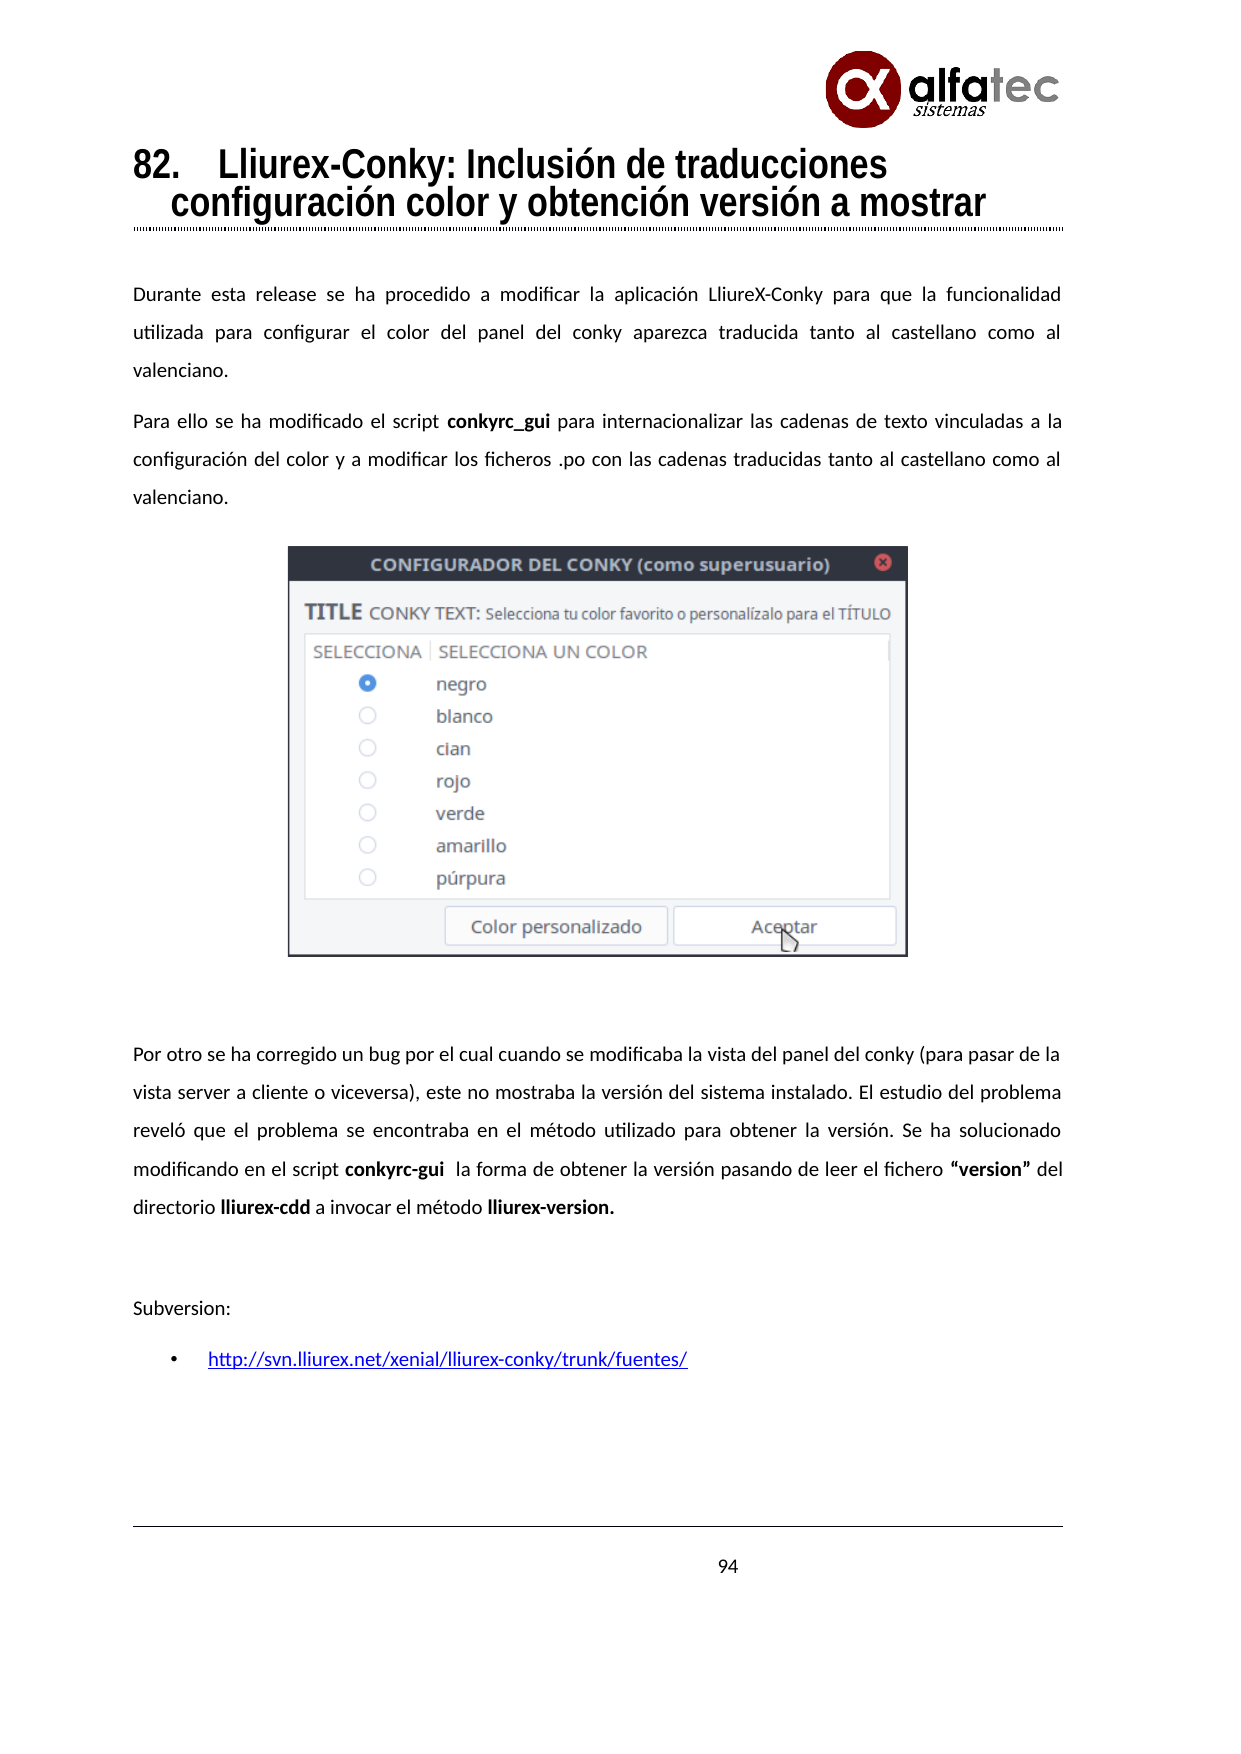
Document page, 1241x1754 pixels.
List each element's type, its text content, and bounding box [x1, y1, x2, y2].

picture [287, 546, 908, 957]
text Para ello se ha modificado el script conkyrc_gui para internacionalizar las cadenas de texto vinculadas a la configuración del color y a modificar los ficheros .po con las cadenas traducidas tanto al castellano como al valenciano. [133, 408, 1063, 510]
list http://svn.lliurex.net/xenial/lliurex-conky/trunk/fuentes/ [170, 1346, 1063, 1371]
subtitle Lliurex-Conky: Inclusión de traducciones configuración color y obtención versión a mostrar [133, 148, 1063, 231]
text Durante esta release se ha procedido a modificar la aplicación LliureX-Conky para que la funcionalidad utilizada para configurar el color del panel del conky aparezca traducida tanto al castellano como al valenciano. [133, 281, 1063, 383]
picture [825, 51, 1061, 128]
text Subversion: [133, 1295, 1063, 1321]
text Por otro se ha corregido un bug por el cual cuando se modificaba la vista del panel del conky (para pasar de la vista server a cliente o viceversa), este no mostraba la versión del sistema instalado. El estudio del problema reveló que el problema se encontraba en el método utilizado para obtener la versión. Se ha solucionado modificando en el script conkyrc-gui la forma de obtener la versión pasando de leer el fichero “version” del directorio lliurex-cdd a invocar el método lliurex-version. [133, 1041, 1063, 1219]
